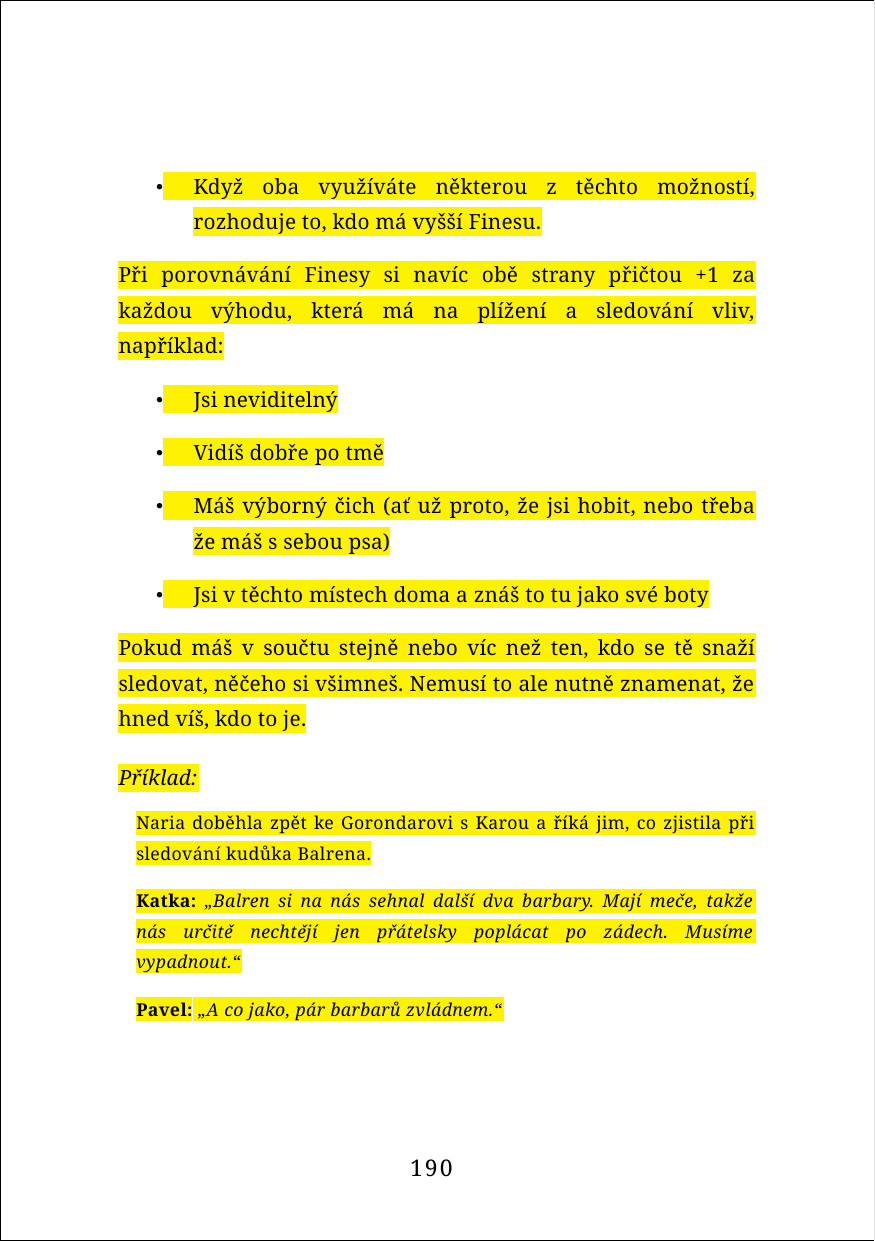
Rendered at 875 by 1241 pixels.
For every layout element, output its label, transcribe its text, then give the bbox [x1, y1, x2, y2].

text Naria doběhla zpět ke Gorondarovi s Karou a říká jim, co zjistila při sledování kudůka Balrena. [136, 811, 756, 865]
list Máš výborný čich (ať už proto, že jsi hobit, nebo třeba že máš s sebou psa) [156, 491, 756, 555]
list Jsi neviditelný [156, 385, 756, 413]
text Katka: „Balren si na nás sehnal další dva barbary. Mají meče, takže nás určitě nechtějí jen přátelsky poplácat po zádech. Musíme vypadnout.“ [136, 889, 756, 973]
list Vidíš dobře po tmě [156, 438, 756, 466]
text Příklad: [118, 763, 756, 792]
text Při porovnávání Finesy si navíc obě strany přičtou +1 za každou výhodu, která má na plížení a sledování vliv, například: [118, 261, 756, 360]
list Když oba využíváte některou z těchto možností, rozhoduje to, kdo má vyšší Finesu. [156, 172, 756, 236]
list Jsi v těchto místech doma a znáš to tu jako své boty [156, 580, 756, 608]
text Pavel: „A co jako, pár barbarů zvládnem.“ [136, 997, 756, 1021]
text Pokud máš v součtu stejně nebo víc než ten, kdo se tě snaží sledovat, něčeho si všimneš. Nemusí to ale nutně znamenat, že hned víš, kdo to je. [118, 633, 756, 733]
